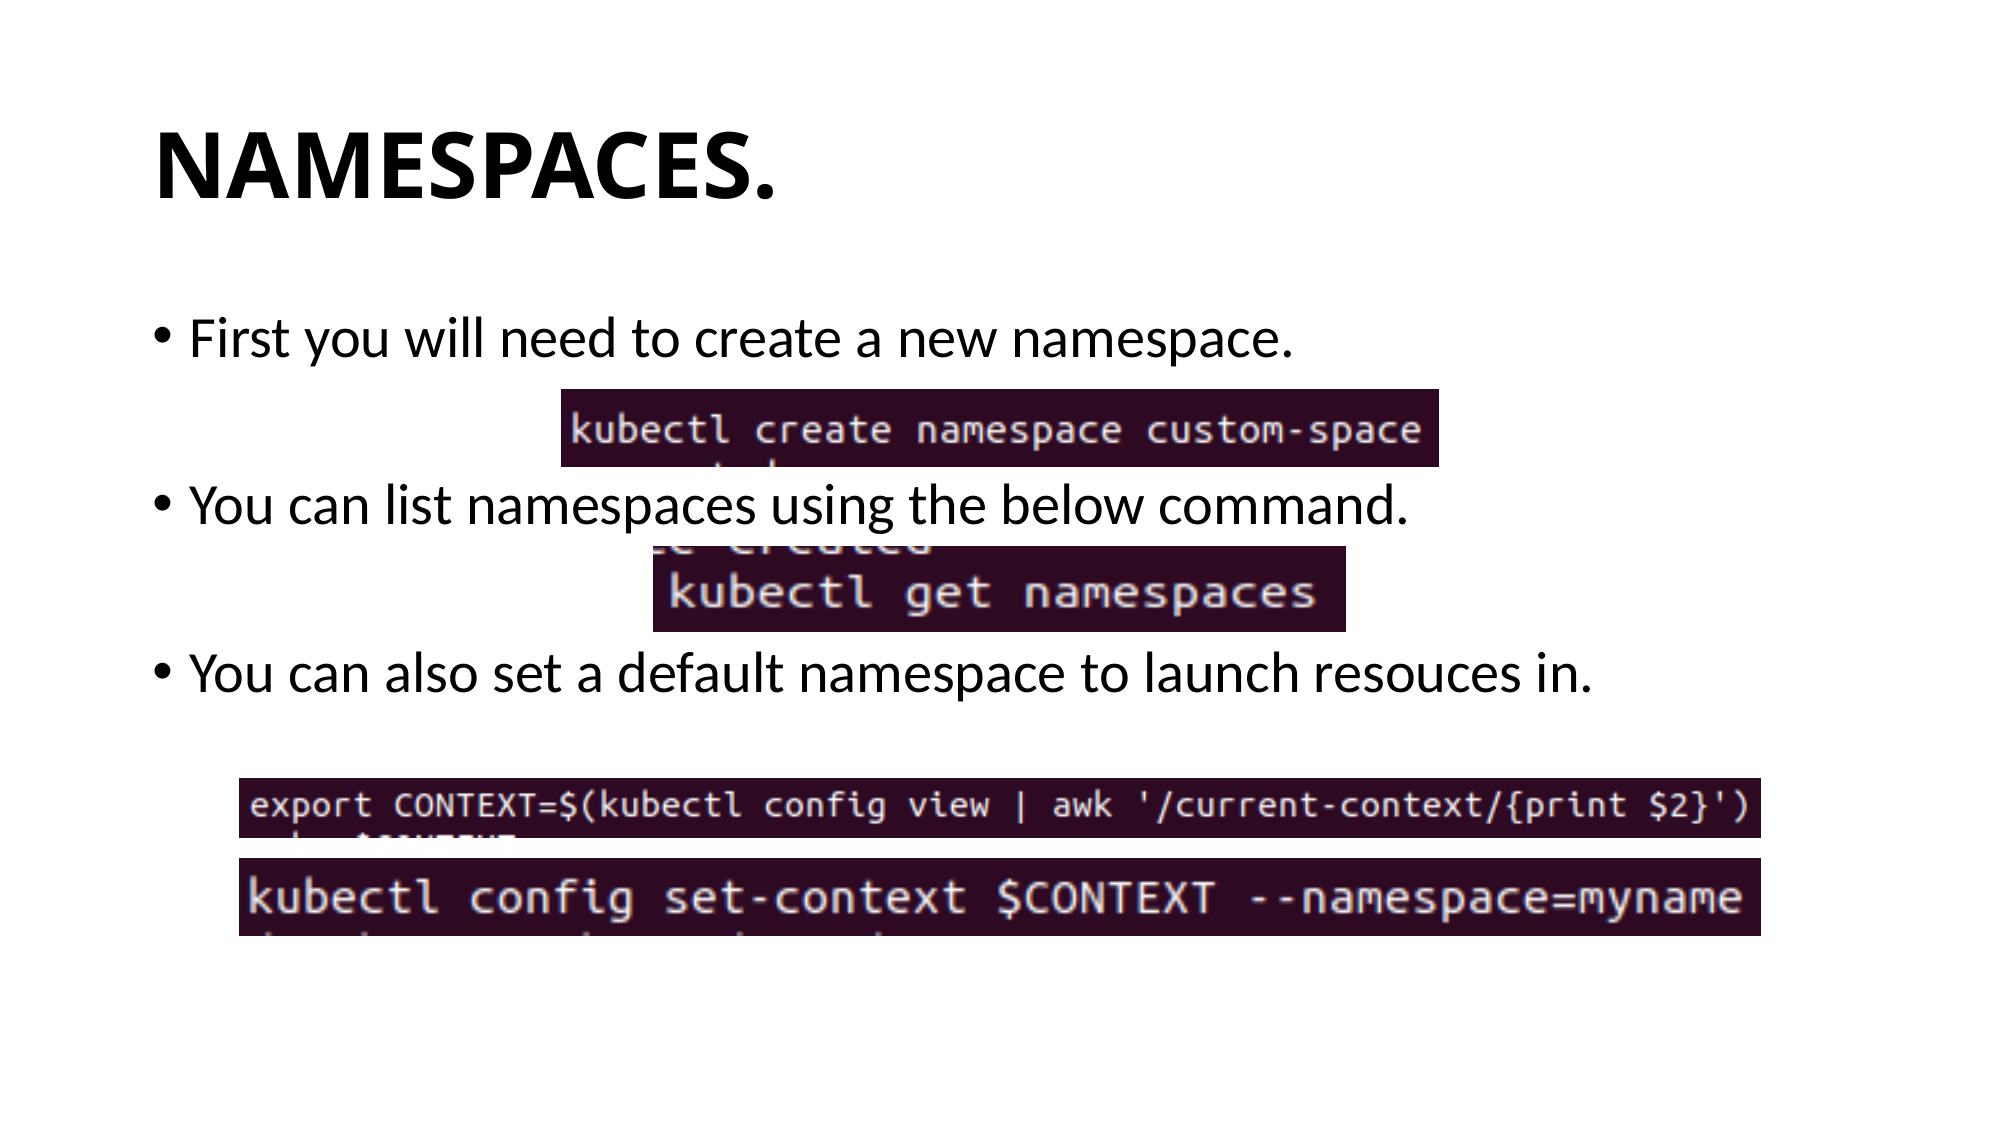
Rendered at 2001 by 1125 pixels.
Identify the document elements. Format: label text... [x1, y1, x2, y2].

picture [239, 858, 1761, 936]
list First you will need to create a new namespace. You can list namespaces using the below command. You can also set a default namespace to launch resouces in. [137, 299, 1863, 1014]
picture [239, 778, 1761, 838]
picture [653, 546, 1346, 632]
title NAMESPACES. [137, 59, 1863, 278]
picture [561, 389, 1439, 467]
